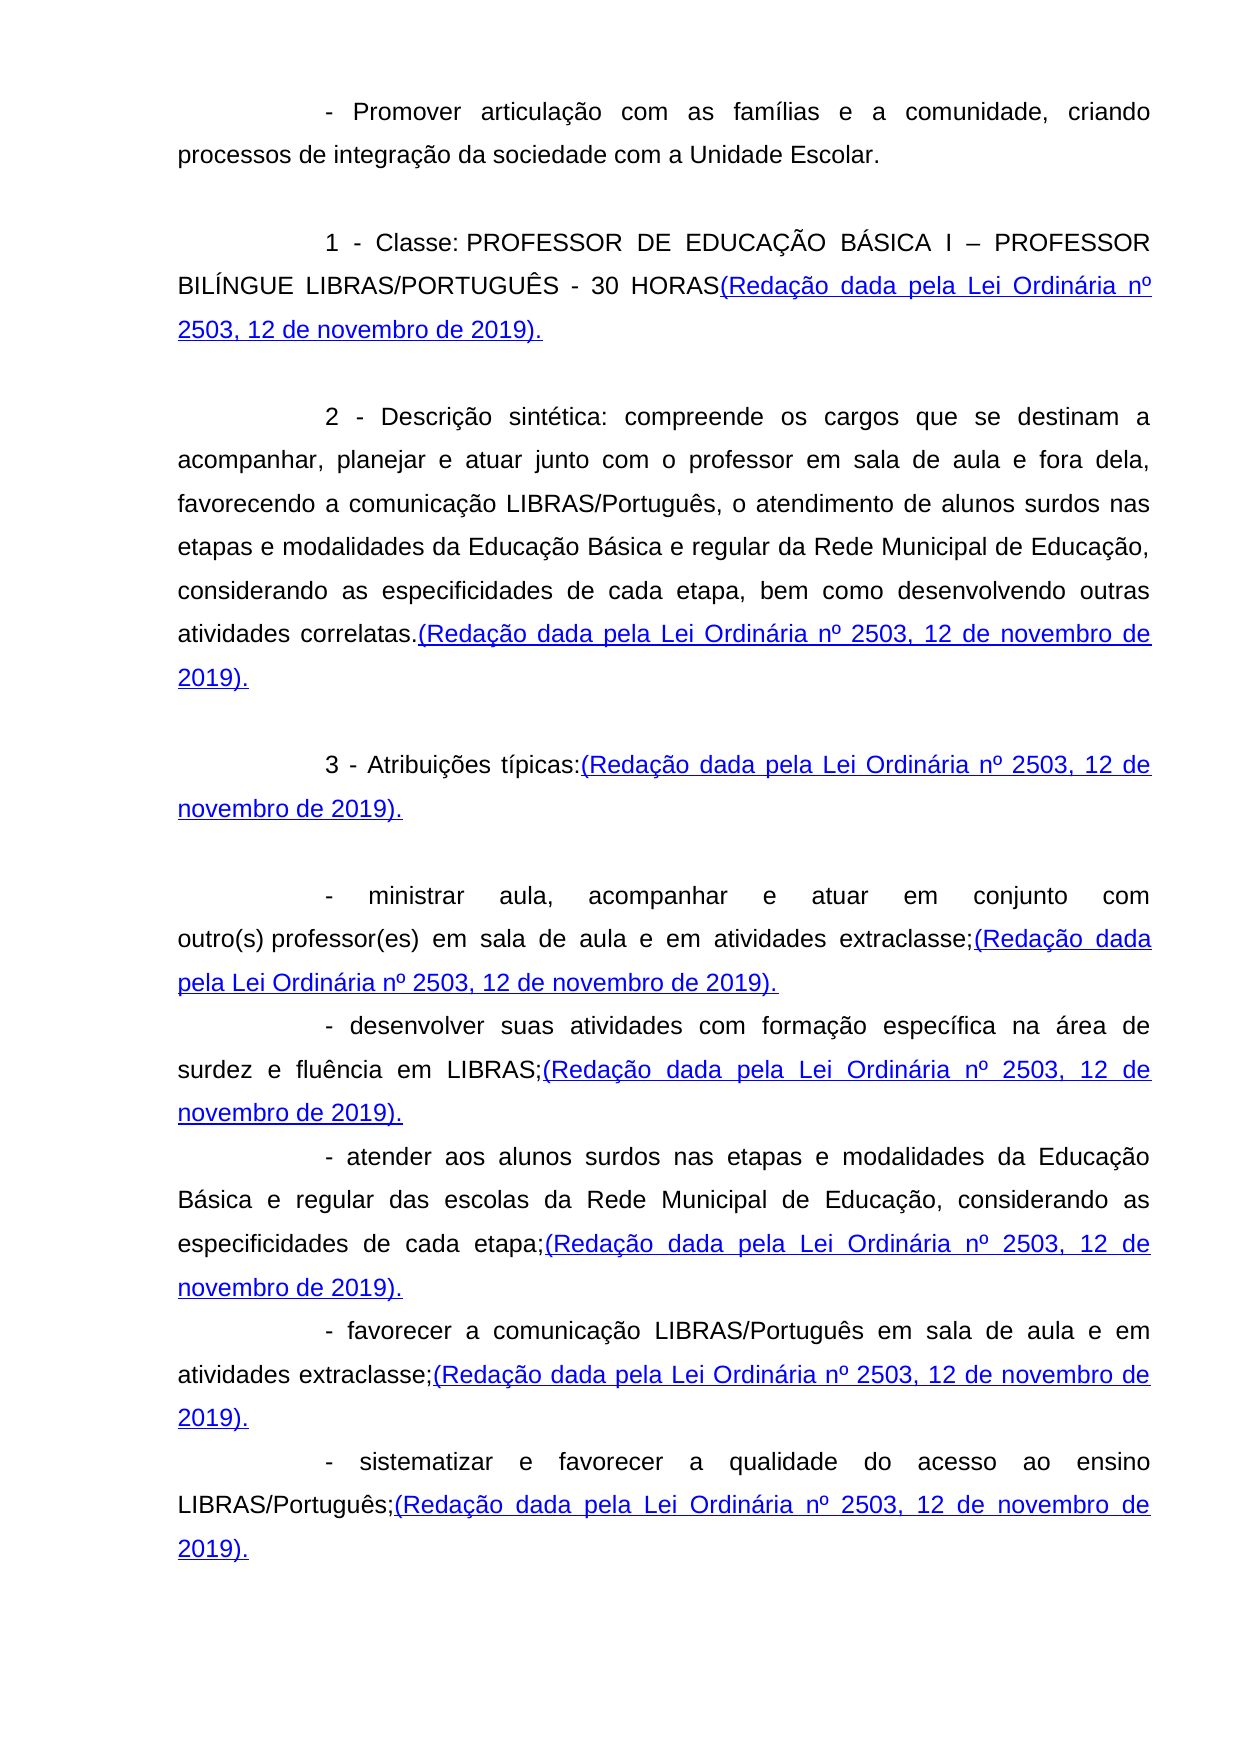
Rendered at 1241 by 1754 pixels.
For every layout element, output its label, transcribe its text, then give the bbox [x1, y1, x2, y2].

text - sistematizar e favorecer a qualidade do acesso ao ensino LIBRAS/Português;(Redação dada pela Lei Ordinária nº 2503, 12 de novembro de 2019). [177, 1447, 1152, 1563]
text 2 - Descrição sintética: compreende os cargos que se destinam a acompanhar, planejar e atuar junto com o professor em sala de aula e fora dela, favorecendo a comunicação LIBRAS/Português, o atendimento de alunos surdos nas etapas e modalidades da Educação Básica e regular da Rede Municipal de Educação, considerando as especificidades de cada etapa, bem como desenvolvendo outras atividades correlatas.(Redação dada pela Lei Ordinária nº 2503, 12 de novembro de 2019). [177, 402, 1152, 692]
text - favorecer a comunicação LIBRAS/Português em sala de aula e em atividades extraclasse;(Redação dada pela Lei Ordinária nº 2503, 12 de novembro de 2019). [177, 1316, 1152, 1432]
text 1 - Classe: PROFESSOR DE EDUCAÇÃO BÁSICA I – PROFESSOR BILÍNGUE LIBRAS/PORTUGUÊS - 30 HORAS(Redação dada pela Lei Ordinária nº 2503, 12 de novembro de 2019). [177, 227, 1152, 344]
text 3 - Atribuições típicas:(Redação dada pela Lei Ordinária nº 2503, 12 de novembro de 2019). [177, 750, 1152, 823]
text - desenvolver suas atividades com formação específica na área de surdez e fluência em LIBRAS;(Redação dada pela Lei Ordinária nº 2503, 12 de novembro de 2019). [177, 1011, 1152, 1127]
text - ministrar aula, acompanhar e atuar em conjunto com outro(s) professor(es) em sala de aula e em atividades extraclasse;(Redação dada pela Lei Ordinária nº 2503, 12 de novembro de 2019). [177, 881, 1152, 997]
text - Promover articulação com as famílias e a comunidade, criando processos de integração da sociedade com a Unidade Escolar. [177, 97, 1152, 169]
text - atender aos alunos surdos nas etapas e modalidades da Educação Básica e regular das escolas da Rede Municipal de Educação, considerando as especificidades de cada etapa;(Redação dada pela Lei Ordinária nº 2503, 12 de novembro de 2019). [177, 1142, 1152, 1302]
